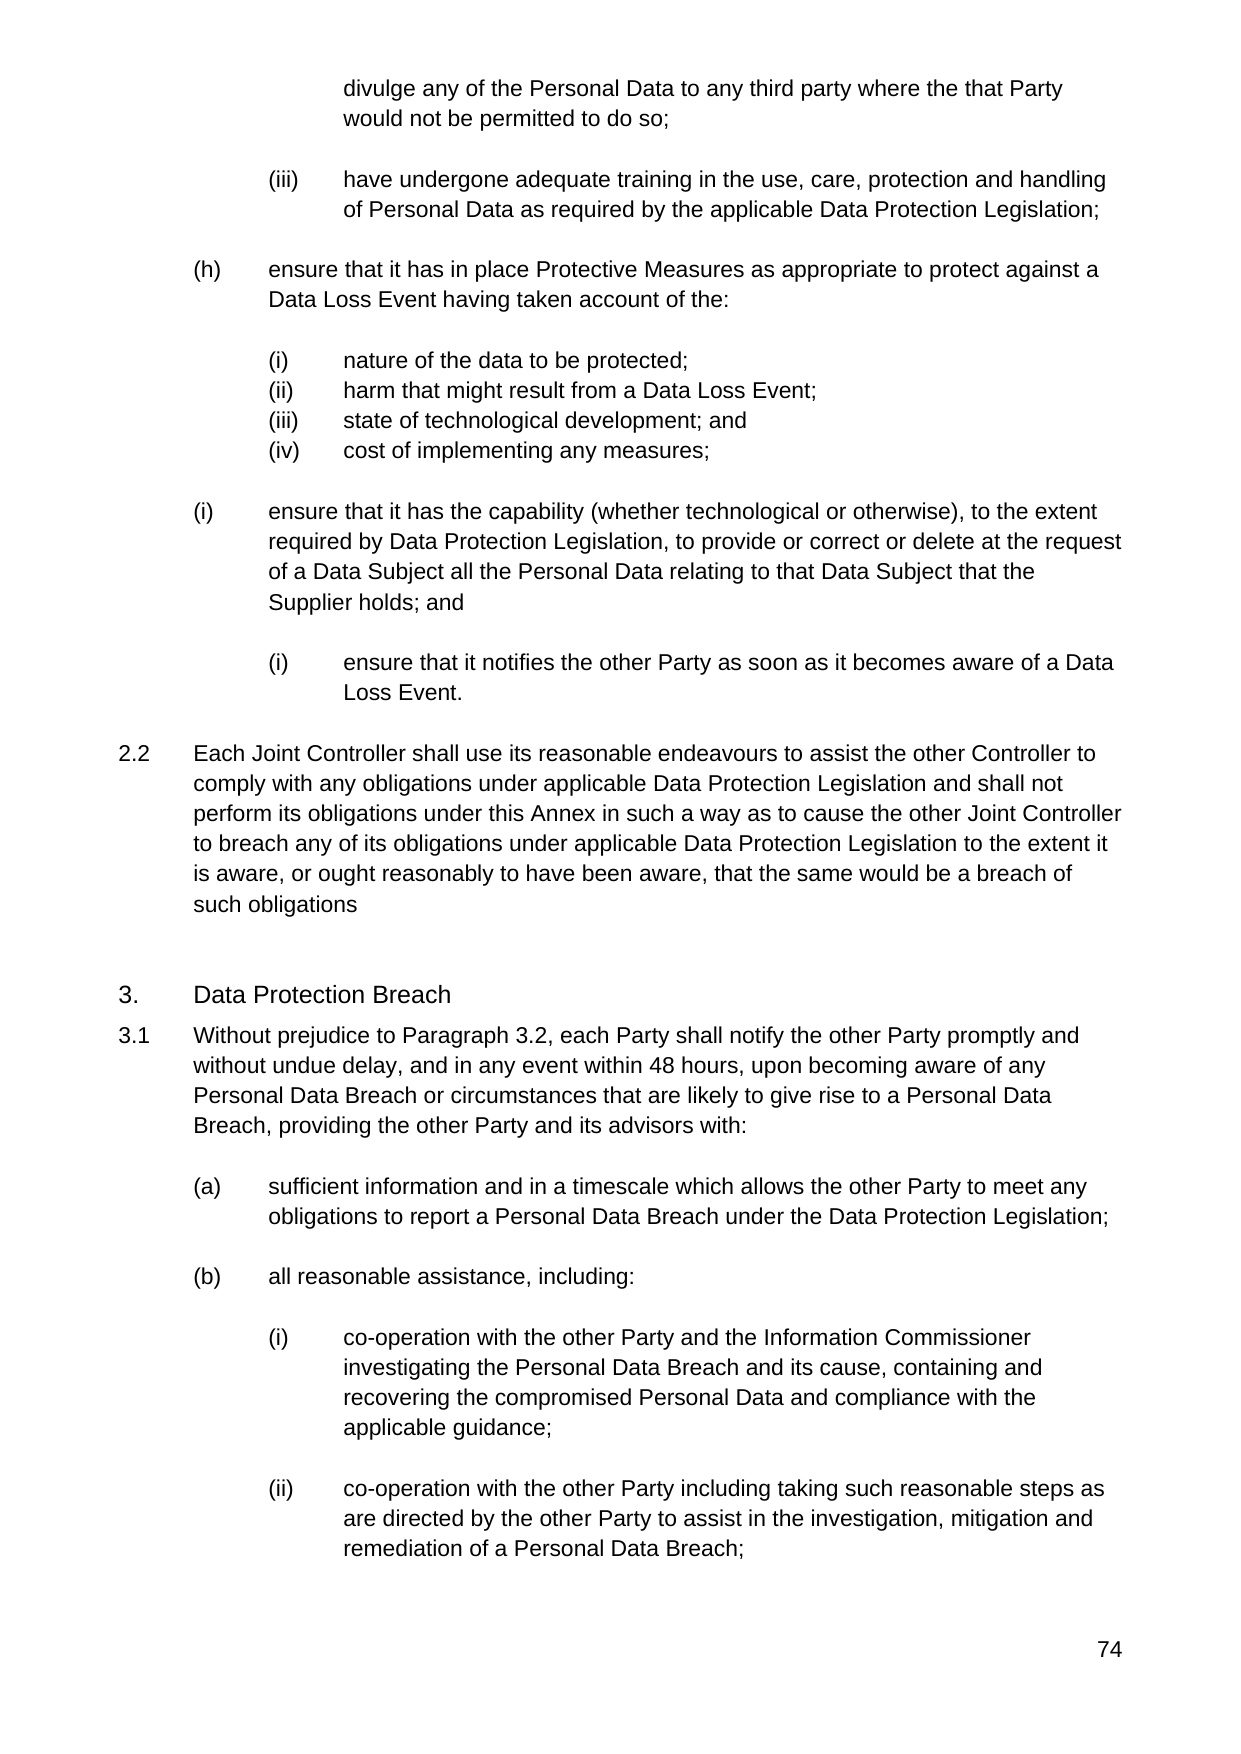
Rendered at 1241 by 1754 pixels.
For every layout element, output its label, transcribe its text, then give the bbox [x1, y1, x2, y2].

text (iii) have undergone adequate training in the use, care, protection and handling of Personal Data as required by the applicable Data Protection Legislation; [268, 166, 1122, 222]
text (b) all reasonable assistance, including: [118, 1263, 1122, 1289]
text (iv) cost of implementing any measures; [193, 437, 1122, 464]
text divulge any of the Personal Data to any third party where the that Party would not be permitted to do so; [268, 75, 1122, 132]
text (i) ensure that it notifies the other Party as soon as it becomes aware of a Data Loss Event. [268, 649, 1122, 706]
text (i) ensure that it has the capability (whether technological or otherwise), to the extent required by Data Protection Legislation, to provide or correct or delete at the request of a Data Subject all the Personal Data relating to that Data Subject that the Supplier holds; and [193, 498, 1122, 615]
subtitle 3. Data Protection Breach [118, 980, 1122, 1009]
text (i) co-operation with the other Party and the Information Commissioner investigating the Personal Data Breach and its cause, containing and recovering the compromised Personal Data and compliance with the applicable guidance; [268, 1324, 1122, 1441]
text (a) sufficient information and in a timescale which allows the other Party to meet any obligations to report a Personal Data Breach under the Data Protection Legislation; [193, 1173, 1122, 1229]
text (ii) co-operation with the other Party including taking such reasonable steps as are directed by the other Party to assist in the investigation, mitigation and remediation of a Personal Data Breach; [268, 1475, 1122, 1561]
text (h) ensure that it has in place Protective Measures as appropriate to protect against a Data Loss Event having taken account of the: [193, 256, 1122, 313]
text (i) nature of the data to be protected; [193, 347, 1122, 373]
text (iii) state of technological development; and [193, 407, 1122, 434]
text (ii) harm that might result from a Data Loss Event; [193, 377, 1122, 403]
text 2.2 Each Joint Controller shall use its reasonable endeavours to assist the other Controller to comply with any obligations under applicable Data Protection Legislation and shall not perform its obligations under this Annex in such a way as to cause the other Joint Controller to breach any of its obligations under applicable Data Protection Legislation to the extent it is aware, or ought reasonably to have been aware, that the same would be a breach of such obligations [118, 739, 1122, 917]
text 3.1 Without prejudice to Paragraph 3.2, each Party shall notify the other Party promptly and without undue delay, and in any event within 48 hours, upon becoming aware of any Personal Data Breach or circumstances that are likely to give rise to a Personal Data Breach, providing the other Party and its advisors with: [118, 1022, 1122, 1138]
